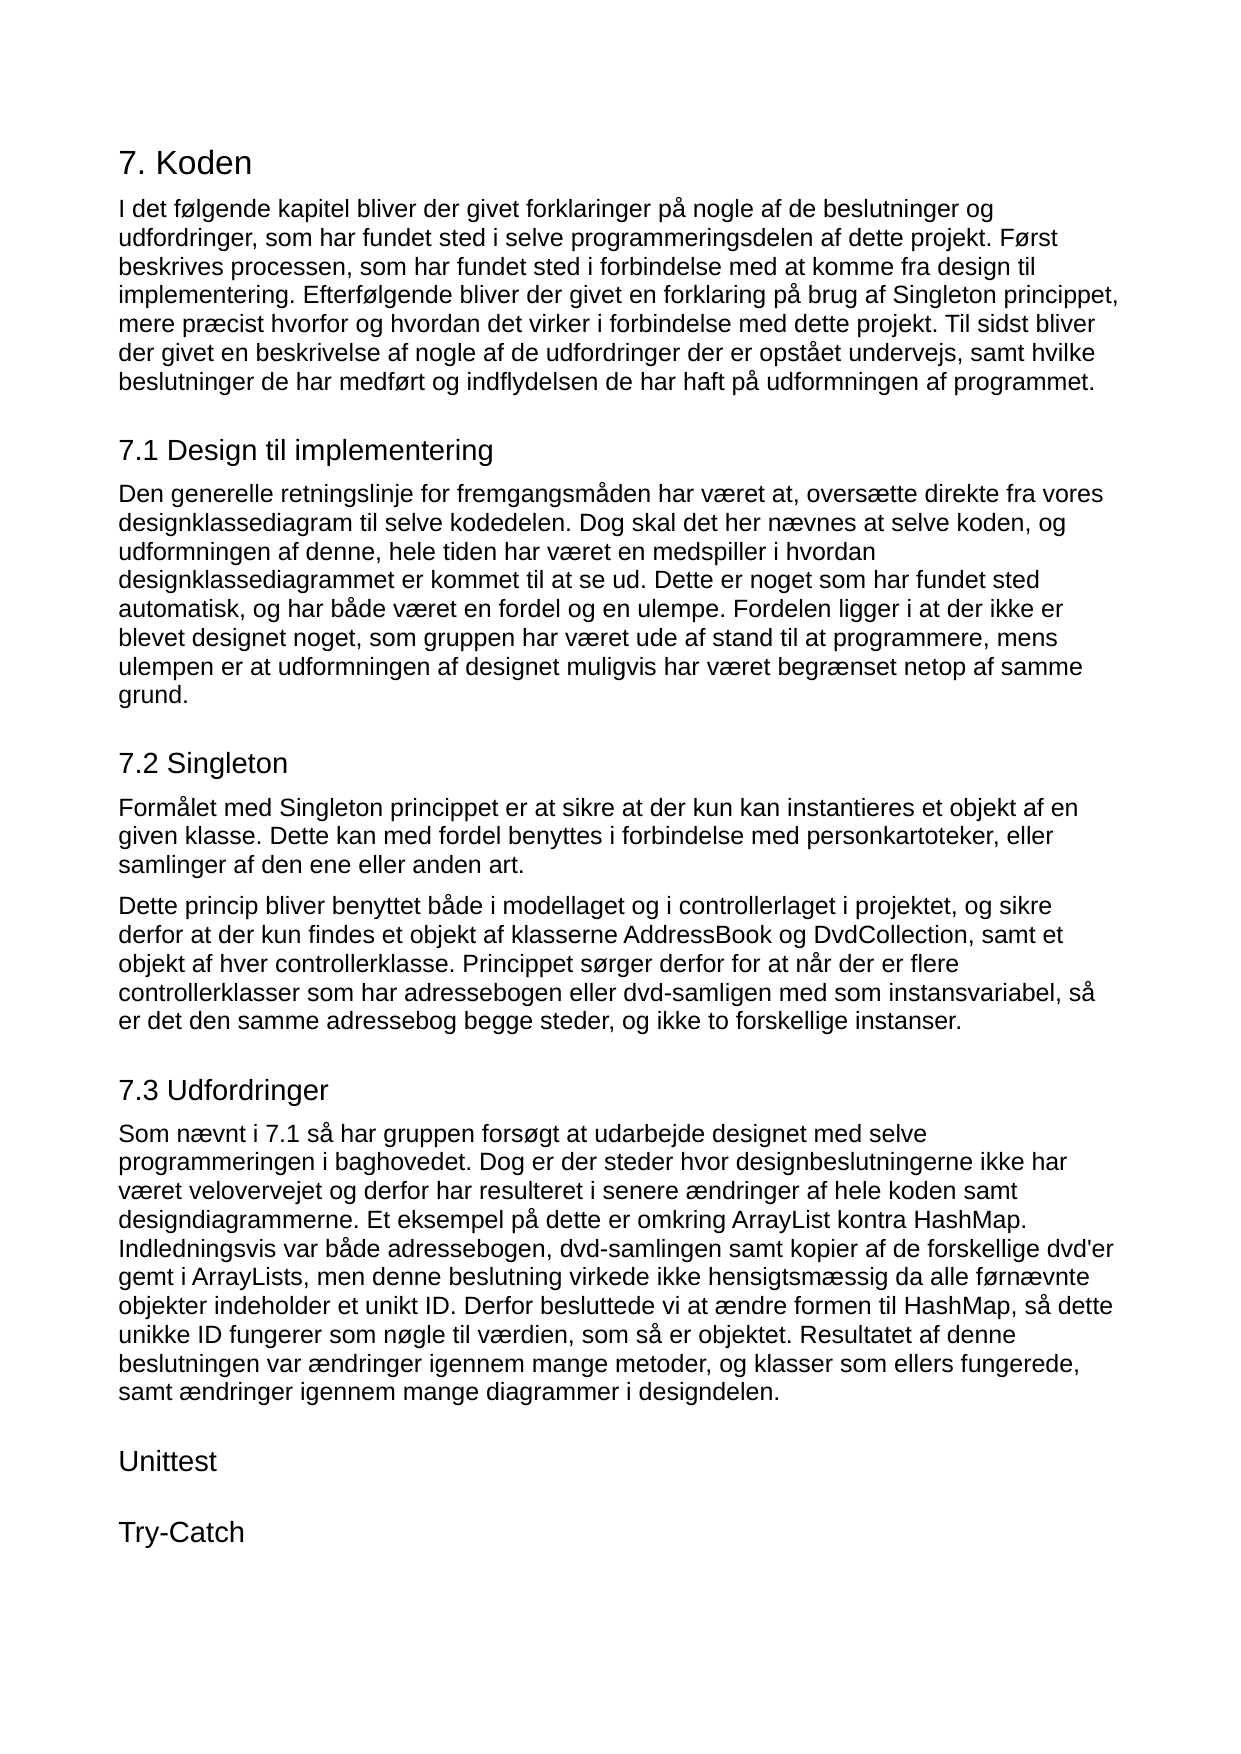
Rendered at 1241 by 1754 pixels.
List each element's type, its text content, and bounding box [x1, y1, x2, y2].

subtitle 7. Koden [118, 143, 1122, 182]
subtitle 7.1 Design til implementering [118, 433, 1122, 467]
text Dette princip bliver benyttet både i modellaget og i controllerlaget i projektet, og sikre derfor at der kun findes et objekt af klasserne AddressBook og DvdCollection, samt et objekt af hver controllerklasse. Princippet sørger derfor for at når der er flere controllerklasser som har adressebogen eller dvd-samligen med som instansvariabel, så er det den samme adressebog begge steder, og ikke to forskellige instanser. [118, 891, 1122, 1035]
text Formålet med Singleton princippet er at sikre at der kun kan instantieres et objekt af en given klasse. Dette kan med fordel benyttes i forbindelse med personkartoteker, eller samlinger af den ene eller anden art. [118, 793, 1122, 879]
subtitle 7.2 Singleton [118, 747, 1122, 780]
text Som nævnt i 7.1 så har gruppen forsøgt at udarbejde designet med selve programmeringen i baghovedet. Dog er der steder hvor designbeslutningerne ikke har været velovervejet og derfor har resulteret i senere ændringer af hele koden samt designdiagrammerne. Et eksempel på dette er omkring ArrayList kontra HashMap. Indledningsvis var både adressebogen, dvd-samlingen samt kopier af de forskellige dvd'er gemt i ArrayLists, men denne beslutning virkede ikke hensigtsmæssig da alle førnævnte objekter indeholder et unikt ID. Derfor besluttede vi at ændre formen til HashMap, så dette unikke ID fungerer som nøgle til værdien, som så er objektet. Resultatet af denne beslutningen var ændringer igennem mange metoder, og klasser som ellers fungerede, samt ændringer igennem mange diagrammer i designdelen. [118, 1119, 1122, 1406]
subtitle Unittest [118, 1444, 1122, 1477]
subtitle Try-Catch [118, 1515, 1122, 1548]
text I det følgende kapitel bliver der givet forklaringer på nogle af de beslutninger og udfordringer, som har fundet sted i selve programmeringsdelen af dette projekt. Først beskrives processen, som har fundet sted i forbindelse med at komme fra design til implementering. Efterfølgende bliver der givet en forklaring på brug af Singleton princippet, mere præcist hvorfor og hvordan det virker i forbindelse med dette projekt. Til sidst bliver der givet en beskrivelse af nogle af de udfordringer der er opstået undervejs, samt hvilke beslutninger de har medført og indflydelsen de har haft på udformningen af programmet. [118, 194, 1122, 396]
subtitle 7.3 Udfordringer [118, 1073, 1122, 1106]
text Den generelle retningslinje for fremgangsmåden har været at, oversætte direkte fra vores designklassediagram til selve kodedelen. Dog skal det her nævnes at selve koden, og udformningen af denne, hele tiden har været en medspiller i hvordan designklassediagrammet er kommet til at se ud. Dette er noget som har fundet sted automatisk, og har både været en fordel og en ulempe. Fordelen ligger i at der ikke er blevet designet noget, som gruppen har været ude af stand til at programmere, mens ulempen er at udformningen af designet muligvis har været begrænset netop af samme grund. [118, 479, 1122, 709]
